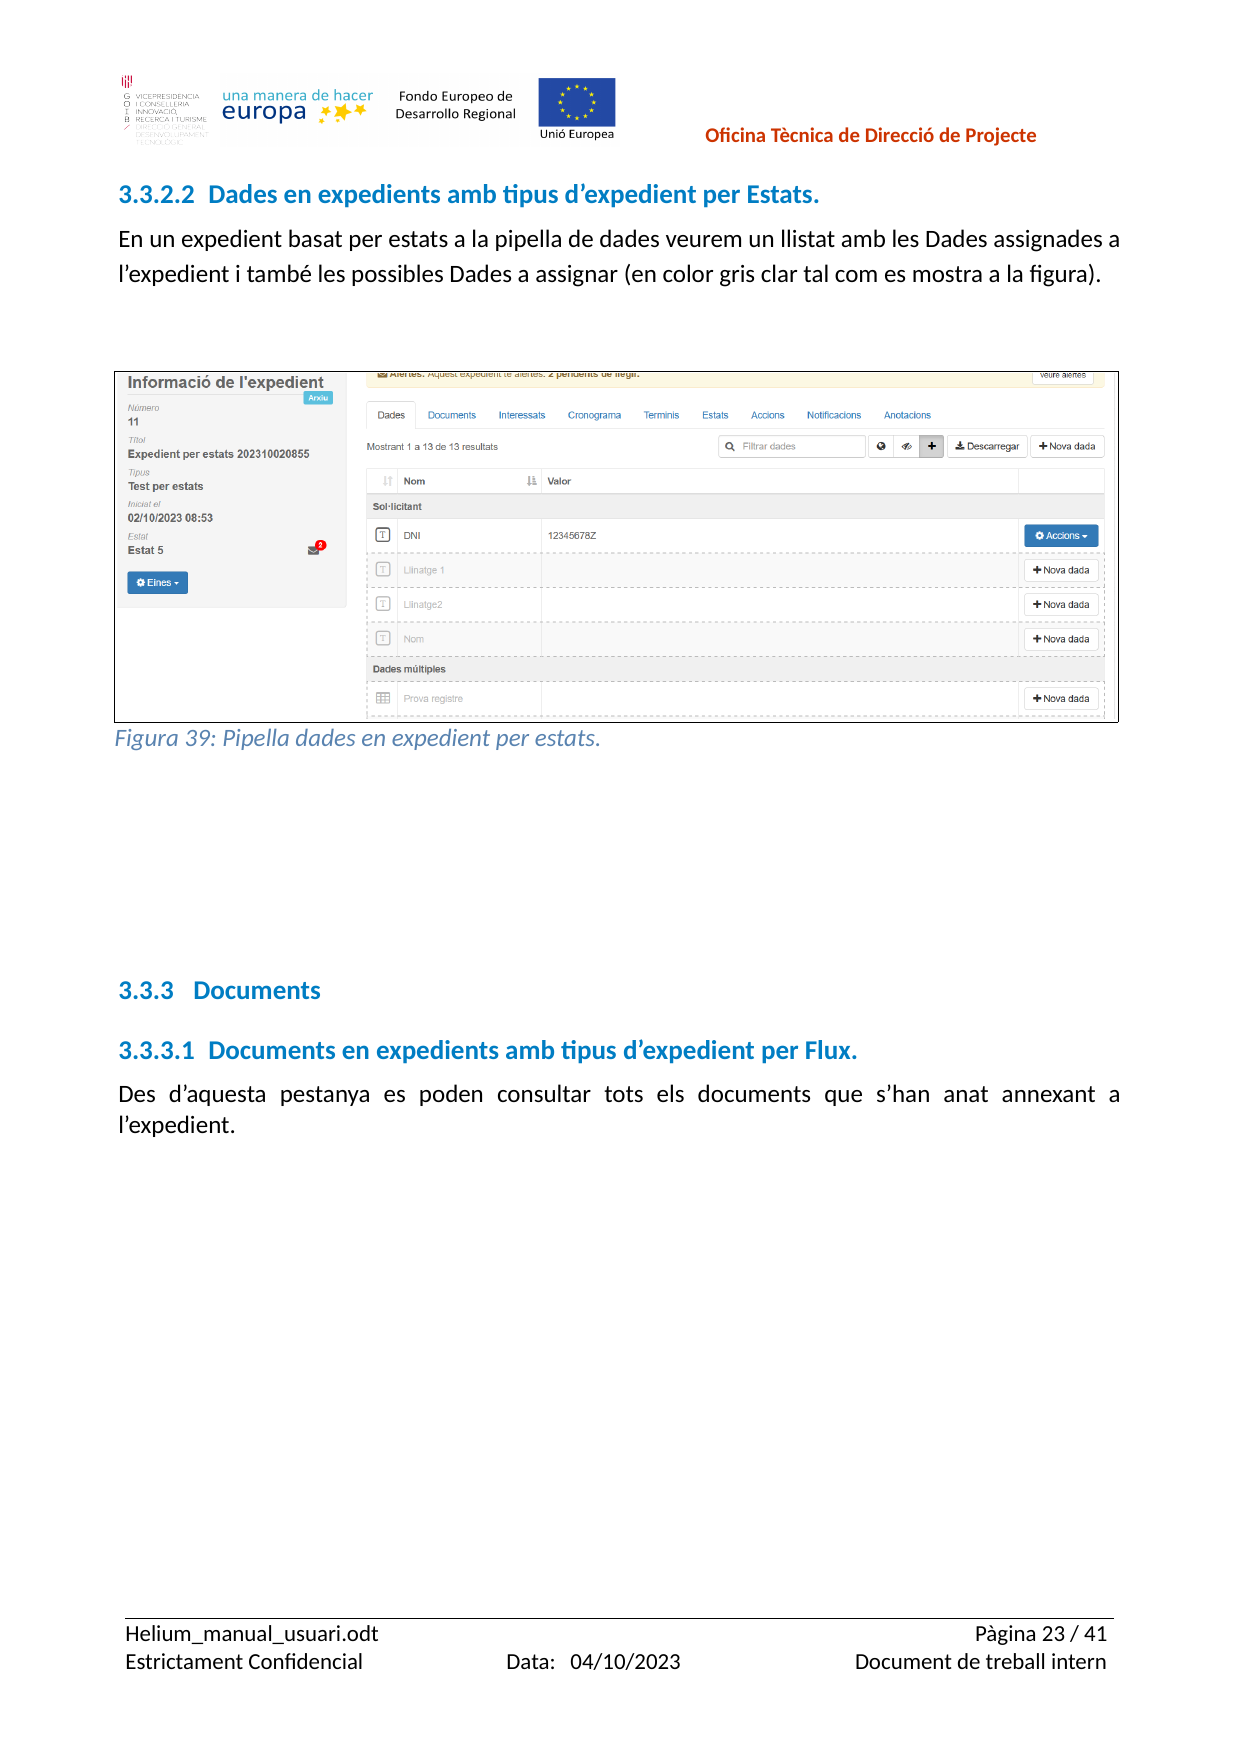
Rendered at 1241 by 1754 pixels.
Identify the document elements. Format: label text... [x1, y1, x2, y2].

picture [118, 73, 213, 147]
subtitle Dades en expedients amb tipus d’expedient per Estats. [118, 178, 1122, 211]
subtitle Documents [118, 973, 1122, 1006]
picture [117, 373, 1116, 719]
text En un expedient basat per estats a la pipella de dades veurem un llistat amb les Dades assignades a l’expedient i també les possibles Dades a assignar (en color gris clar tal com es mostra a la figura). [118, 223, 1122, 289]
picture [219, 73, 621, 147]
text Des d’aquesta pestanya es poden consultar tots els documents que s’han anat annexant a l’expedient. [118, 1079, 1122, 1140]
subtitle Documents en expedients amb tipus d’expedient per Flux. [118, 1033, 1122, 1066]
text [115, 372, 1118, 722]
text Figura 39: Pipella dades en expedient per estats. [114, 723, 1118, 752]
